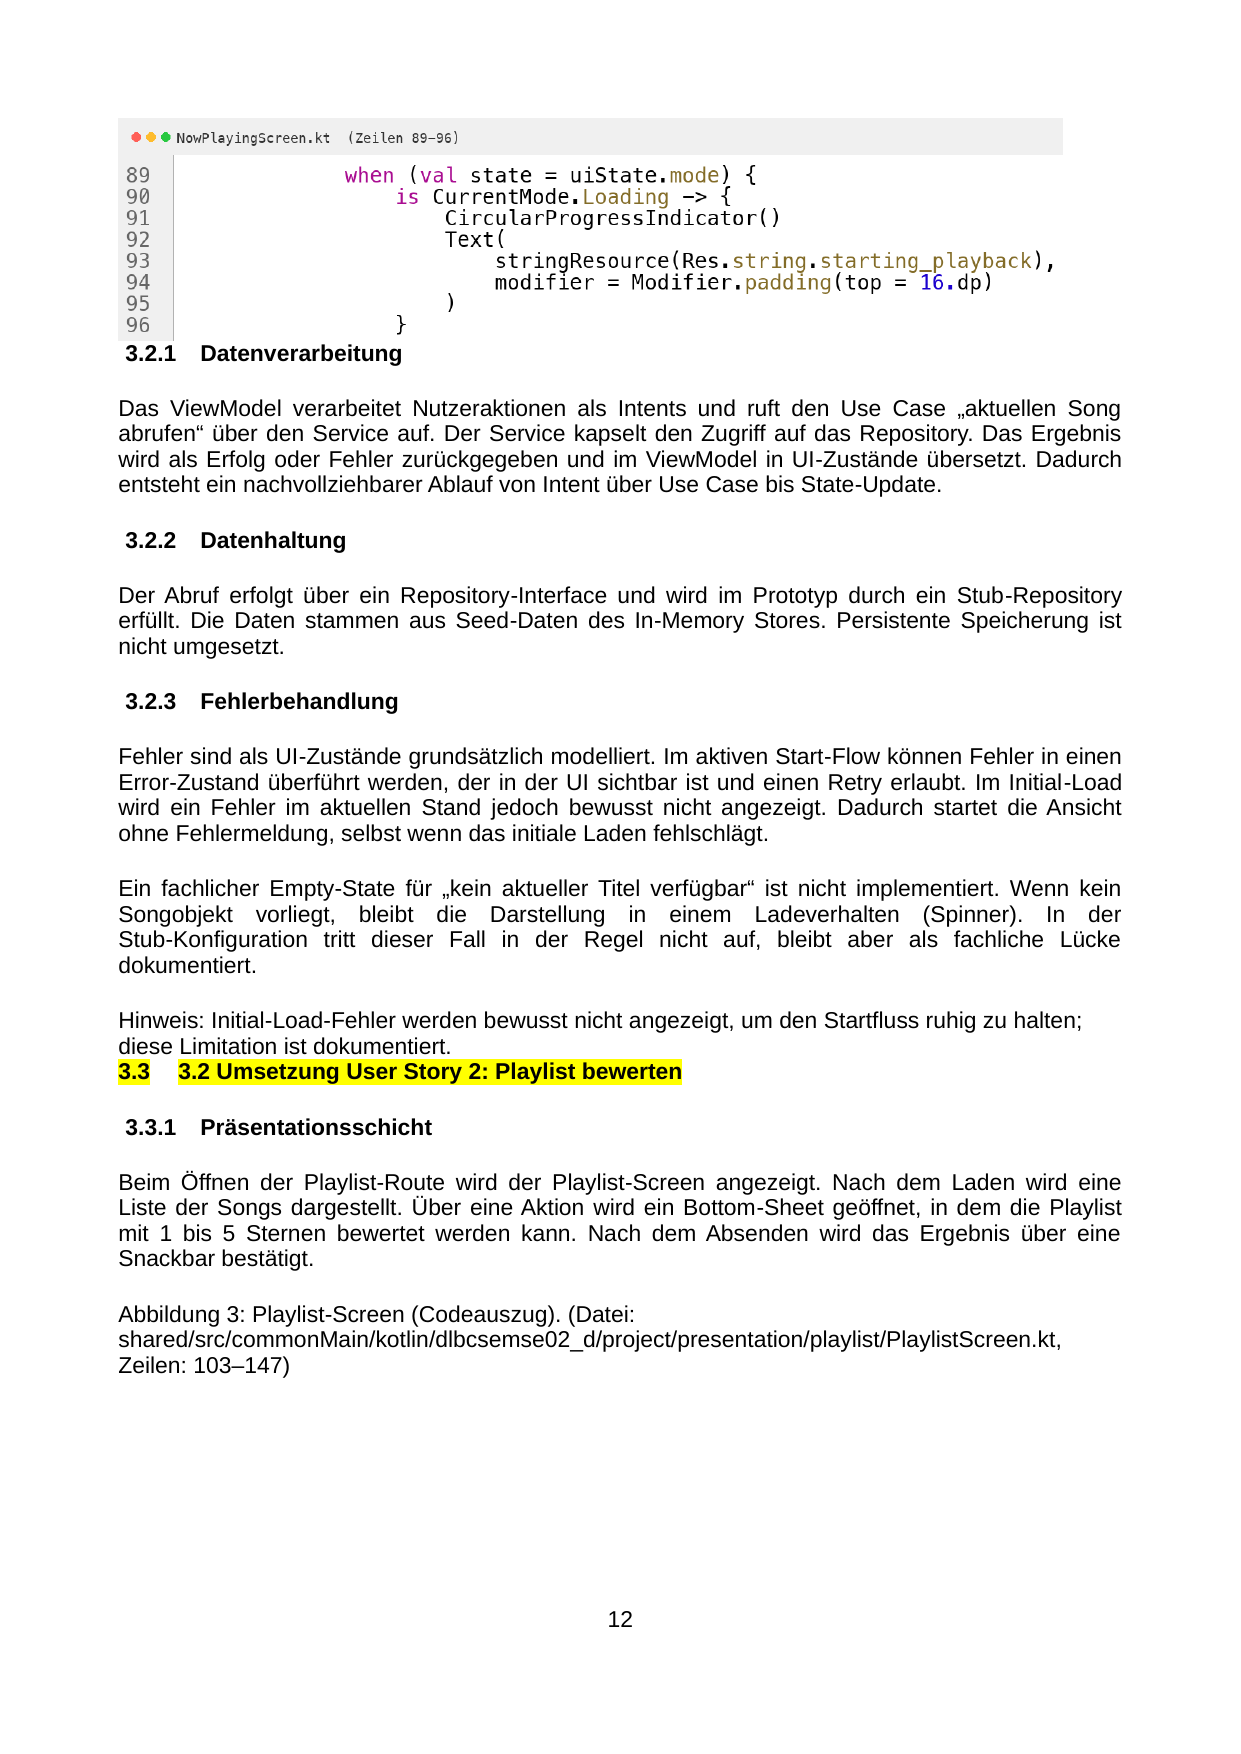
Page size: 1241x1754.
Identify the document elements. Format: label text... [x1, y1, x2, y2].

subtitle Datenhaltung [125, 527, 1122, 553]
subtitle Datenverarbeitung [125, 340, 1122, 366]
text Fehler sind als UI‑Zustände grundsätzlich modelliert. Im aktiven Start‑Flow können Fehler in einen Error‑Zustand überführt werden, der in der UI sichtbar ist und einen Retry erlaubt. Im Initial‑Load wird ein Fehler im aktuellen Stand jedoch bewusst nicht angezeigt. Dadurch startet die Ansicht ohne Fehlermeldung, selbst wenn das initiale Laden fehlschlägt. [118, 744, 1122, 846]
picture [118, 118, 1063, 341]
subtitle Präsentationsschicht [125, 1114, 1122, 1140]
subtitle 3.2 Umsetzung User Story 2: Playlist bewerten [118, 1059, 1122, 1085]
text Der Abruf erfolgt über ein Repository‑Interface und wird im Prototyp durch ein Stub‑Repository erfüllt. Die Daten stammen aus Seed‑Daten des In‑Memory Stores. Persistente Speicherung ist nicht umgesetzt. [118, 582, 1122, 659]
subtitle Fehlerbehandlung [125, 689, 1122, 714]
text Hinweis: Initial‑Load‑Fehler werden bewusst nicht angezeigt, um den Startfluss ruhig zu halten; diese Limitation ist dokumentiert. [118, 1008, 1122, 1059]
text Abbildung 3: Playlist‑Screen (Codeauszug). (Datei: shared/src/commonMain/kotlin/dlbcsemse02_d/project/presentation/playlist/PlaylistScreen.kt, Zeilen: 103–147) [118, 1301, 1122, 1378]
text Beim Öffnen der Playlist‑Route wird der Playlist‑Screen angezeigt. Nach dem Laden wird eine Liste der Songs dargestellt. Über eine Aktion wird ein Bottom‑Sheet geöffnet, in dem die Playlist mit 1 bis 5 Sternen bewertet werden kann. Nach dem Absenden wird das Ergebnis über eine Snackbar bestätigt. [118, 1169, 1122, 1272]
text Das ViewModel verarbeitet Nutzeraktionen als Intents und ruft den Use Case „aktuellen Song abrufen“ über den Service auf. Der Service kapselt den Zugriff auf das Repository. Das Ergebnis wird als Erfolg oder Fehler zurückgegeben und im ViewModel in UI‑Zustände übersetzt. Dadurch entsteht ein nachvollziehbarer Ablauf von Intent über Use Case bis State‑Update. [118, 395, 1122, 498]
text Ein fachlicher Empty‑State für „kein aktueller Titel verfügbar“ ist nicht implementiert. Wenn kein Songobjekt vorliegt, bleibt die Darstellung in einem Ladeverhalten (Spinner). In der Stub‑Konfiguration tritt dieser Fall in der Regel nicht auf, bleibt aber als fachliche Lücke dokumentiert. [118, 876, 1122, 978]
